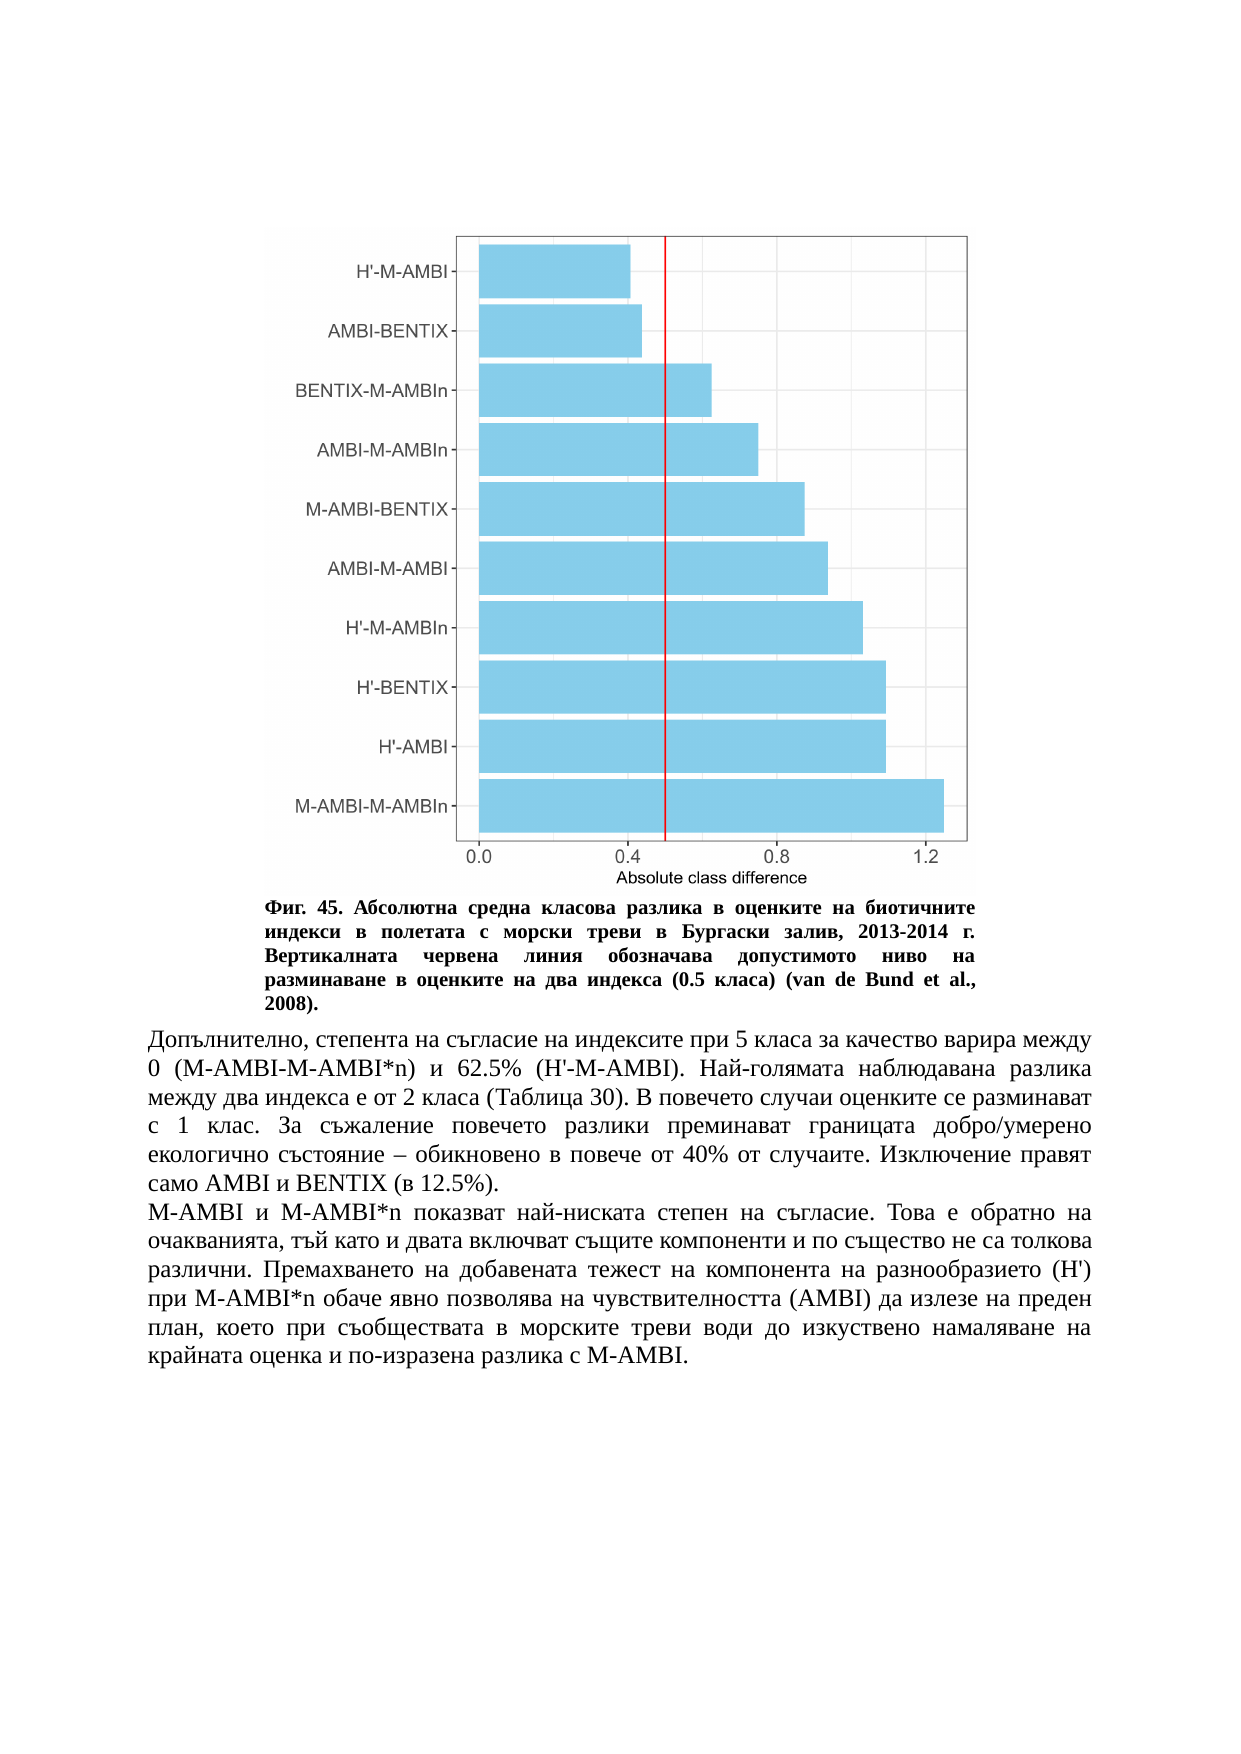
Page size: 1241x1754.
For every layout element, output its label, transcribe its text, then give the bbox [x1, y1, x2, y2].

text Фиг. 45. Абсолютна средна класова разлика в оценките на биотичните индекси в полетата с морски треви в Бургаски залив, 2013-2014 г. Вертикалната червена линия обозначава допустимото ниво на разминаване в оценките на два индекса (0.5 класа) (van de Bund et al., 2008). [264, 896, 976, 1015]
text Допълнително, степента на съгласие на индексите при 5 класа за качество варира между 0 (M-AMBI-M-AMBI*n) и 62.5% (H'-M-AMBI). Най-голямата наблюдавана разлика между два индекса е от 2 класа (Таблица 30). В повечето случаи оценките се разминават с 1 клас. За съжаление повечето разлики преминават границата добро/умерено екологично състояние – обикновено в повече от 40% от случаите. Изключение правят само AMBI и BENTIX (в 12.5%). [148, 207, 1093, 1197]
picture [264, 227, 976, 896]
text M-AMBI и M-AMBI*n показват най-ниската степен на съгласие. Това е обратно на очакванията, тъй като и двата включват същите компоненти и по същество не са толкова различни. Премахването на добавената тежест на компонента на разнообразието (H') при M-AMBI*n обаче явно позволява на чувствителността (AMBI) да излезе на преден план, което при съобществата в морските треви води до изкуствено намаляване на крайната оценка и по-изразена разлика с M-AMBI. [148, 1197, 1093, 1369]
